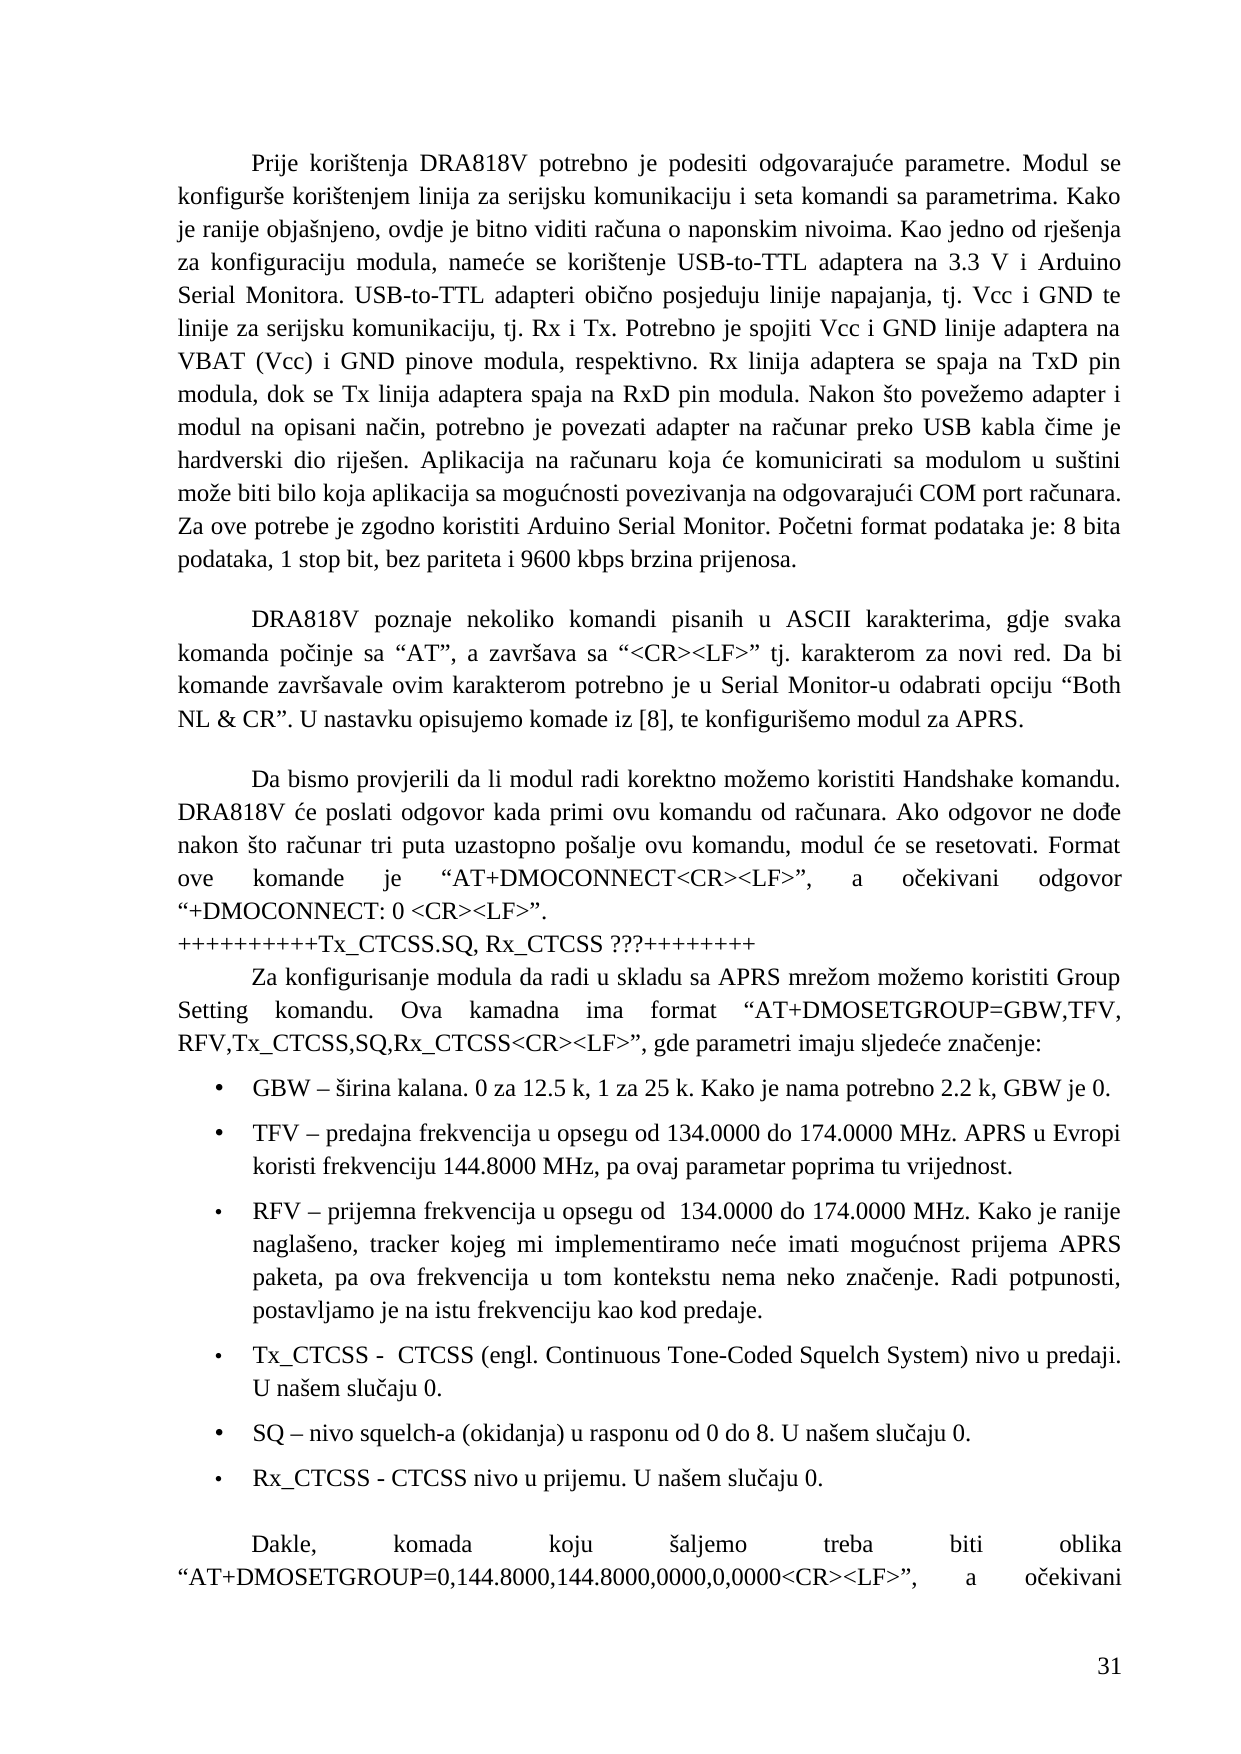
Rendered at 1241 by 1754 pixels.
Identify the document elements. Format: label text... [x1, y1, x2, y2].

list TFV – predajna frekvencija u opsegu od 134.0000 do 174.0000 MHz. APRS u Evropi koristi frekvenciju 144.8000 MHz, pa ovaj parametar poprima tu vrijednost. [215, 1118, 1122, 1180]
list SQ – nivo squelch-a (okidanja) u rasponu od 0 do 8. U našem slučaju 0. [215, 1418, 1122, 1447]
list GBW – širina kalana. 0 za 12.5 k, 1 za 25 k. Kako je nama potrebno 2.2 k, GBW je 0. [215, 1073, 1122, 1102]
text ++++++++++Tx_CTCSS.SQ, Rx_CTCSS ???++++++++ [177, 929, 1122, 958]
text Za konfigurisanje modula da radi u skladu sa APRS mrežom možemo koristiti Group Setting komandu. Ova kamadna ima format “AT+DMOSETGROUP=GBW,TFV, RFV,Tx_CTCSS,SQ,Rx_CTCSS<CR><LF>”, gde parametri imaju sljedeće značenje: [177, 962, 1122, 1057]
text Da bismo provjerili da li modul radi korektno možemo koristiti Handshake komandu. DRA818V će poslati odgovor kada primi ovu komandu od računara. Ako odgovor ne dođe nakon što računar tri puta uzastopno pošalje ovu komandu, modul će se resetovati. Format ove komande je “AT+DMOCONNECT<CR><LF>”, a očekivani odgovor “+DMOCONNECT: 0 <CR><LF>”. [177, 764, 1122, 925]
list Tx_CTCSS - CTCSS (engl. Continuous Tone-Coded Squelch System) nivo u predaji. U našem slučaju 0. [215, 1340, 1122, 1402]
list RFV – prijemna frekvencija u opsegu od 134.0000 do 174.0000 MHz. Kako je ranije naglašeno, tracker kojeg mi implementiramo neće imati mogućnost prijema APRS paketa, pa ova frekvencija u tom kontekstu nema neko značenje. Radi potpunosti, postavljamo je na istu frekvenciju kao kod predaje. [215, 1196, 1122, 1324]
list Rx_CTCSS - CTCSS nivo u prijemu. U našem slučaju 0. [215, 1463, 1122, 1492]
text DRA818V poznaje nekoliko komandi pisanih u ASCII karakterima, gdje svaka komanda počinje sa “AT”, a završava sa “<CR><LF>” tj. karakterom za novi red. Da bi komande završavale ovim karakterom potrebno je u Serial Monitor-u odabrati opciju “Both NL & CR”. U nastavku opisujemo komade iz [8], te konfigurišemo modul za APRS. [177, 604, 1122, 732]
text Prije korištenja DRA818V potrebno je podesiti odgovarajuće parametre. Modul se konfigurše korištenjem linija za serijsku komunikaciju i seta komandi sa parametrima. Kako je ranije objašnjeno, ovdje je bitno viditi računa o naponskim nivoima. Kao jedno od rješenja za konfiguraciju modula, nameće se korištenje USB-to-TTL adaptera na 3.3 V i Arduino Serial Monitora. USB-to-TTL adapteri obično posjeduju linije napajanja, tj. Vcc i GND te linije za serijsku komunikaciju, tj. Rx i Tx. Potrebno je spojiti Vcc i GND linije adaptera na VBAT (Vcc) i GND pinove modula, respektivno. Rx linija adaptera se spaja na TxD pin modula, dok se Tx linija adaptera spaja na RxD pin modula. Nakon što povežemo adapter i modul na opisani način, potrebno je povezati adapter na računar preko USB kabla čime je hardverski dio riješen. Aplikacija na računaru koja će komunicirati sa modulom u suštini može biti bilo koja aplikacija sa mogućnosti povezivanja na odgovarajući COM port računara. Za ove potrebe je zgodno koristiti Arduino Serial Monitor. Početni format podataka je: 8 bita podataka, 1 stop bit, bez pariteta i 9600 kbps brzina prijenosa. [177, 148, 1122, 573]
text Dakle, komada koju šaljemo treba biti oblika “AT+DMOSETGROUP=0,144.8000,144.8000,0000,0,0000<CR><LF>”, a očekivani [177, 1529, 1122, 1591]
